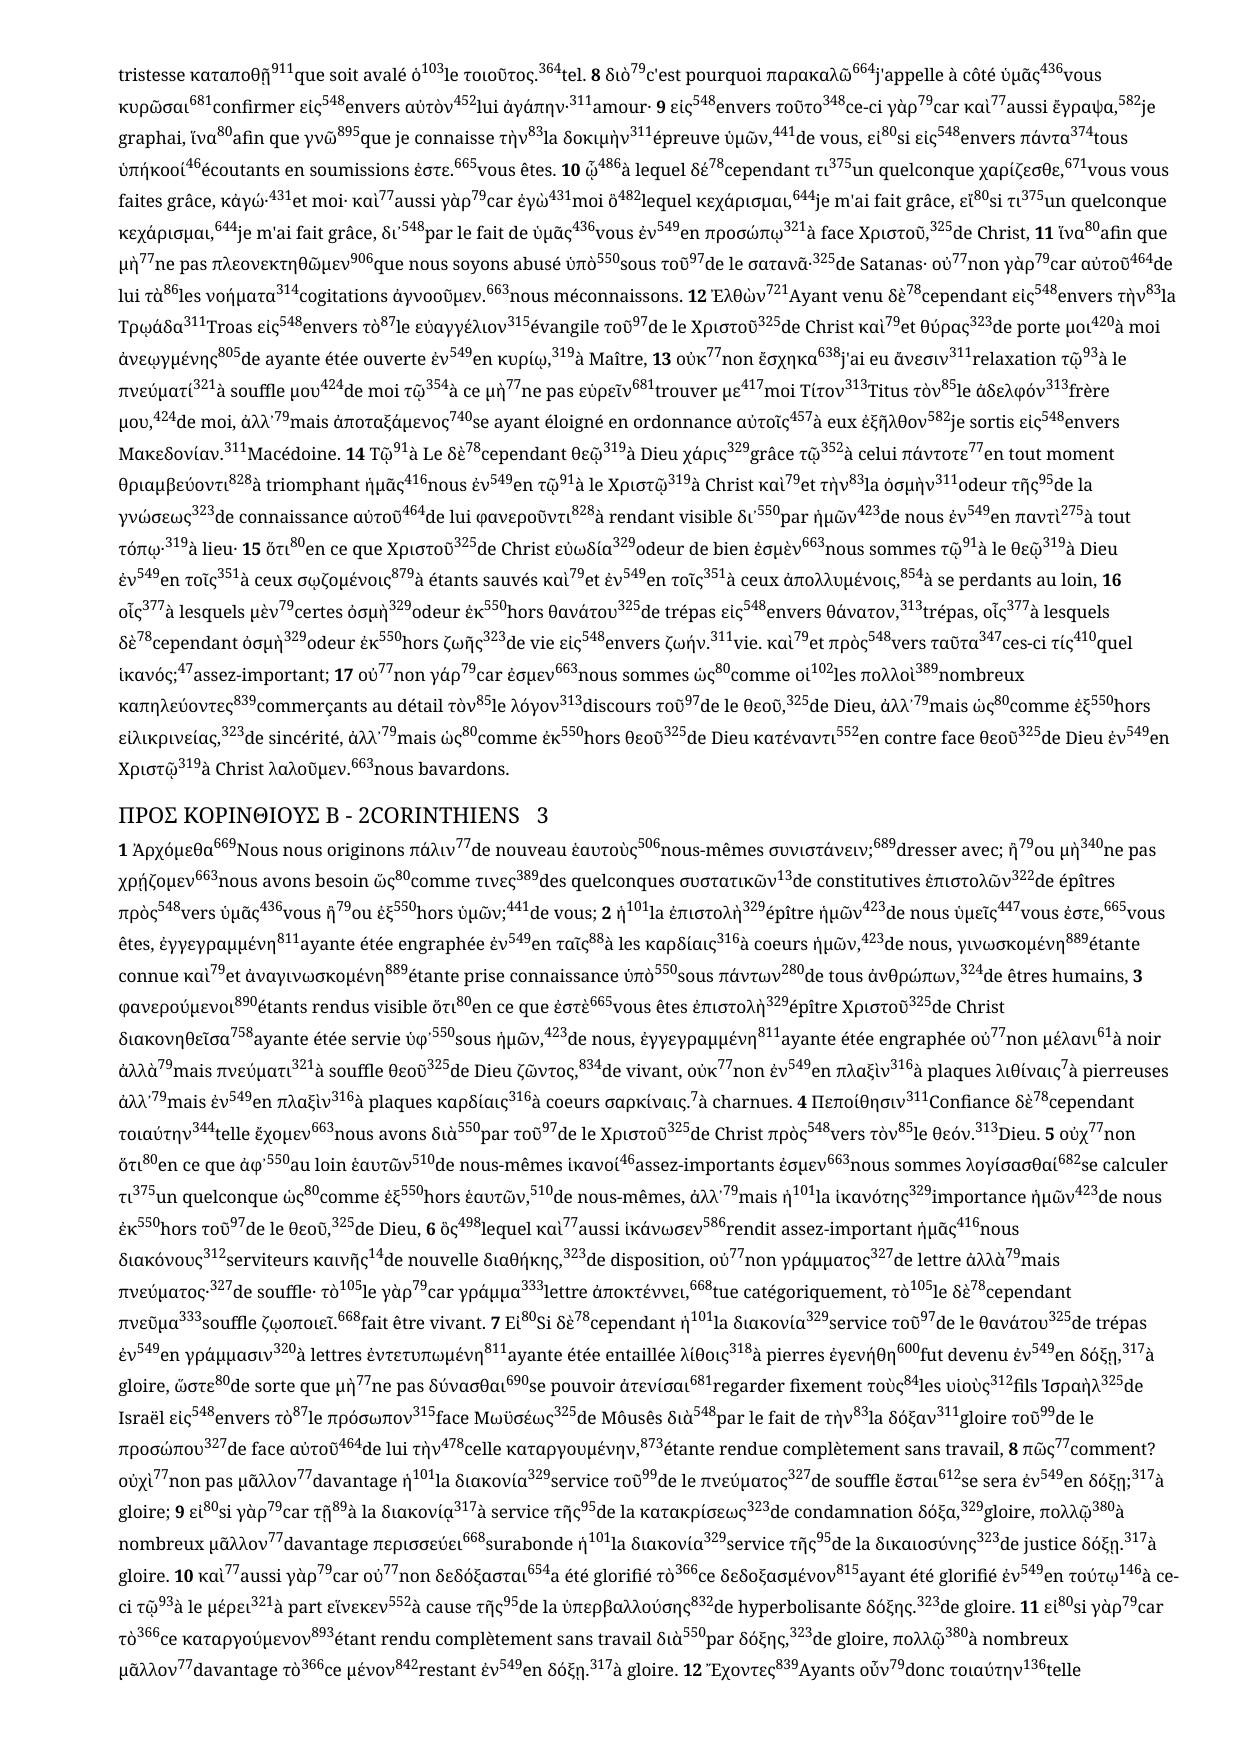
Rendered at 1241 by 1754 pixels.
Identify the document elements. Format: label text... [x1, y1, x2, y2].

text 1 Ἀρχόμεθα669Nous nous originons πάλιν77de nouveau ἑαυτοὺς506nous-mêmes συνιστάνειν;689dresser avec; ἢ79ou μὴ340ne pas χρῄζομεν663nous avons besoin ὥς80comme τινες389des quelconques συστατικῶν13de constitutives ἐπιστολῶν322de épîtres πρὸς548vers ὑμᾶς436vous ἢ79ou ἐξ550hors ὑμῶν;441de vous; 2 ἡ101la ἐπιστολὴ329épître ἡμῶν423de nous ὑμεῖς447vous ἐστε,665vous êtes, ἐγγεγραμμένη811ayante étée engraphée ἐν549en ταῖς88à les καρδίαις316à coeurs ἡμῶν,423de nous, γινωσκομένη889étante connue καὶ79et ἀναγινωσκομένη889étante prise connaissance ὑπὸ550sous πάντων280de tous ἀνθρώπων,324de êtres humains, 3 φανερούμενοι890étants rendus visible ὅτι80en ce que ἐστὲ665vous êtes ἐπιστολὴ329épître Χριστοῦ325de Christ διακονηθεῖσα758ayante étée servie ὑφ᾽550sous ἡμῶν,423de nous, ἐγγεγραμμένη811ayante étée engraphée οὐ77non μέλανι61à noir ἀλλὰ79mais πνεύματι321à souffle θεοῦ325de Dieu ζῶντος,834de vivant, οὐκ77non ἐν549en πλαξὶν316à plaques λιθίναις7à pierreuses ἀλλ᾽79mais ἐν549en πλαξὶν316à plaques καρδίαις316à coeurs σαρκίναις.7à charnues. 4 Πεποίθησιν311Confiance δὲ78cependant τοιαύτην344telle ἔχομεν663nous avons διὰ550par τοῦ97de le Χριστοῦ325de Christ πρὸς548vers τὸν85le θεόν.313Dieu. 5 οὐχ77non ὅτι80en ce que ἀφ᾽550au loin ἑαυτῶν510de nous-mêmes ἱκανοί46assez-importants ἐσμεν663nous sommes λογίσασθαί682se calculer τι375un quelconque ὡς80comme ἐξ550hors ἑαυτῶν,510de nous-mêmes, ἀλλ᾽79mais ἡ101la ἱκανότης329importance ἡμῶν423de nous ἐκ550hors τοῦ97de le θεοῦ,325de Dieu, 6 ὃς498lequel καὶ77aussi ἱκάνωσεν586rendit assez-important ἡμᾶς416nous διακόνους312serviteurs καινῆς14de nouvelle διαθήκης,323de disposition, οὐ77non γράμματος327de lettre ἀλλὰ79mais πνεύματος·327de souffle· τὸ105le γὰρ79car γράμμα333lettre ἀποκτέννει,668tue catégoriquement, τὸ105le δὲ78cependant πνεῦμα333souffle ζῳοποιεῖ.668fait être vivant. 7 Εἰ80Si δὲ78cependant ἡ101la διακονία329service τοῦ97de le θανάτου325de trépas ἐν549en γράμμασιν320à lettres ἐντετυπωμένη811ayante étée entaillée λίθοις318à pierres ἐγενήθη600fut devenu ἐν549en δόξῃ,317à gloire, ὥστε80de sorte que μὴ77ne pas δύνασθαι690se pouvoir ἀτενίσαι681regarder fixement τοὺς84les υἱοὺς312fils Ἰσραὴλ325de Israël εἰς548envers τὸ87le πρόσωπον315face Μωϋσέως325de Môusês διὰ548par le fait de τὴν83la δόξαν311gloire τοῦ99de le προσώπου327de face αὐτοῦ464de lui τὴν478celle καταργουμένην,873étante rendue complètement sans travail, 8 πῶς77comment? οὐχὶ77non pas μᾶλλον77davantage ἡ101la διακονία329service τοῦ99de le πνεύματος327de souffle ἔσται612se sera ἐν549en δόξῃ;317à gloire; 9 εἰ80si γὰρ79car τῇ89à la διακονίᾳ317à service τῆς95de la κατακρίσεως323de condamnation δόξα,329gloire, πολλῷ380à nombreux μᾶλλον77davantage περισσεύει668surabonde ἡ101la διακονία329service τῆς95de la δικαιοσύνης323de justice δόξῃ.317à gloire. 10 καὶ77aussi γὰρ79car οὐ77non δεδόξασται654a été glorifié τὸ366ce δεδοξασμένον815ayant été glorifié ἐν549en τούτῳ146à ce-ci τῷ93à le μέρει321à part εἵνεκεν552à cause τῆς95de la ὑπερβαλλούσης832de hyperbolisante δόξης.323de gloire. 11 εἰ80si γὰρ79car τὸ366ce καταργούμενον893étant rendu complètement sans travail διὰ550par δόξης,323de gloire, πολλῷ380à nombreux μᾶλλον77davantage τὸ366ce μένον842restant ἐν549en δόξῃ.317à gloire. 12 Ἔχοντες839Ayants οὖν79donc τοιαύτην136telle ἐλπίδα311espérance πολλῇ273à nombreuse παρρησίᾳ317à oralité franche χρώμεθα669nous nous utilisons 13 καὶ79et οὐ77non καθάπερ77tout comme Μωϋσῆς331Môusês ἐτίθει625posait κάλυμμα315voile ἐπὶ548sur τὸ87le πρόσωπον315face αὐτοῦ464de lui πρὸς548vers τὸ348ce μὴ77ne pas ἀτενίσαι681regarder fixement τοὺς84les υἱοὺς312fils Ἰσραὴλ325de Israël εἰς548envers τὸ87le τέλος315achèvement τοῦ360de ce καταργουμένου.887de étant rendu complètement sans travail. 14 ἀλλ᾽79mais ἐπωρώθη600fut rendu calleux τὰ104les νοήματα332cogitations αὐτῶν.463de eux. ἄχρι552jusqu'à l'extrémité γὰρ79car τῆς95de la σήμερον77aujourd'hui ἡμέρας323de journée τὸ105le αὐτὸ158même κάλυμμα333voile ἐπὶ549sur τῇ89à la ἀναγνώσει317à prise de connaissance τῆς95de la παλαιᾶς14de vieille διαθήκης323de disposition μένει,668reste, μὴ77ne pas ἀνακαλυπτόμενον893étant découvert de bas en haut ὅτι80en ce que ἐν549en Χριστῷ319à Christ καταργεῖται·680est rendu complètement sans travail· 15 ἀλλ᾽79mais ἕως551jusqu'à ce que σήμερον77aujourd'hui ἡνίκα80au moment où ἂν340le cas échéant ἀναγινώσκηται932que soit pris connaissance Μωϋσῆς,331Môusês, κάλυμμα333voile ἐπὶ548sur τὴν83la καρδίαν311coeur αὐτῶν463de eux κεῖται·674se couche· 16 ἡνίκα80au moment où δὲ78cependant ἐὰν340si le cas échéant ἐπιστρέψῃ899que retourne au-dessus πρὸς548vers κύριον,313Maître, περιαιρεῖται680est enlevé autour τὸ105le κάλυμμα.333voile. 17 ὁ103le δὲ78cependant κύριος331Maître τὸ105le πνεῦμά333souffle ἐστιν·668est· οὗ77où δὲ78cependant τὸ105le πνεῦμα333souffle κυρίου,325de Maître, ἐλευθερία.329liberté. 18 ἡμεῖς430nous δὲ78cependant πάντες389tous ἀνακεκαλυμμένῳ803à ayant été découvert de bas en haut προσώπῳ321à face τὴν83la δόξαν311gloire κυρίου325de Maître κατοπτριζόμενοι866se apparaissants contre τὴν83la αὐτὴν136même εἰκόνα311icône μεταμορφούμεθα675nous sommes métamorphosés ἀπὸ550au loin δόξης323de gloire εἰς548envers δόξαν311gloire καθάπερ77tout comme ἀπὸ550au loin κυρίου325de Maître πνεύματος.327de souffle. [118, 834, 1181, 1682]
text 1 Ἔκρινα582Je jugeai γὰρ79car ἐμαυτῷ509à moi-même τοῦτο348ce-ci τὸ348ce μὴ77ne pas πάλιν77de nouveau ἐν549en λύπῃ317à tristesse πρὸς548vers ὑμᾶς436vous ἐλθεῖν.681venir. 2 εἰ80si γὰρ79car ἐγὼ431moi λυπῶ664j'attriste ὑμᾶς,436vous, καὶ77aussi τίς410quel ὁ364celui εὐφραίνων840réjouissant με417moi εἰ551si μὴ77ne pas ὁ364celui λυπούμενος891étant attristé ἐξ550hors ἐμοῦ;424de moi; 3 καὶ79et ἔγραψα582je graphai τοῦτο140ce-ci αὐτό,348même, ἵνα80afin que μὴ77ne pas ἐλθὼν721ayant venu λύπην311tristesse σχῶ895que j'aie ἀφ᾽550au loin ὧν491de lesquels ἔδει625attachait de lien με417moi χαίρειν,689être de joie, πεποιθὼς783ayant persuadé ἐπὶ548sur πάντας372tous ὑμᾶς436vous ὅτι80en ce que ἡ101la ἐμὴ229mienne χαρὰ329joie πάντων383de tous ὑμῶν441de vous ἐστιν.668est. 4 ἐκ550hors γὰρ79car πολλῆς279de nombreuse θλίψεως323de oppression καὶ79et συνοχῆς323de cohésion καρδίας323de coeur ἔγραψα582je graphai ὑμῖν438à vous διὰ550par πολλῶν282de nombreux δακρύων,326de larmes, οὐχ77non ἵνα80afin que λυπηθῆτε908que vous soyez attristé ἀλλὰ79mais τὴν83la ἀγάπην311amour ἵνα80afin que γνῶτε896que vous connaissiez ἣν478laquelle ἔχω664j'ai περισσοτέρως77plus surabondamment εἰς548envers ὑμᾶς.436vous. 5 Εἰ80Si δέ78cependant τις390un quelconque λελύπηκεν,642a attristé, οὐκ77non ἐμὲ417moi λελύπηκεν,642a attristé, ἀλλ᾽79mais ἀπὸ550au loin μέρους,327de part, ἵνα80afin que μὴ77ne pas ἐπιβαρῶ,917que j'alourdisse sur, πάντας372tous ὑμᾶς.436vous. 6 ἱκανὸν49assez-important τῷ91à le τοιούτῳ352à tel ἡ101la ἐπιτιμία329survalorisation αὕτη154celle-ci ἡ496celle ὑπὸ550sous τῶν96de les πλειόνων,383de plus nombreusement, 7 ὥστε80de sorte que τοὐναντίον77au contraire μᾶλλον77davantage ὑμᾶς436vous χαρίσασθαι682se faire grâce καὶ79et παρακαλέσαι,681appeler à côté, μή80ne pas πως77en quelque manière τῇ89à la περισσοτέρᾳ8à plus surabondante λύπῃ317à tristesse καταποθῇ911que soit avalé ὁ103le τοιοῦτος.364tel. 8 διὸ79c'est pourquoi παρακαλῶ664j'appelle à côté ὑμᾶς436vous κυρῶσαι681confirmer εἰς548envers αὐτὸν452lui ἀγάπην·311amour· 9 εἰς548envers τοῦτο348ce-ci γὰρ79car καὶ77aussi ἔγραψα,582je graphai, ἵνα80afin que γνῶ895que je connaisse τὴν83la δοκιμὴν311épreuve ὑμῶν,441de vous, εἰ80si εἰς548envers πάντα374tous ὑπήκοοί46écoutants en soumissions ἐστε.665vous êtes. 10 ᾧ486à lequel δέ78cependant τι375un quelconque χαρίζεσθε,671vous vous faites grâce, κἀγώ·431et moi· καὶ77aussi γὰρ79car ἐγὼ431moi ὃ482lequel κεχάρισμαι,644je m'ai fait grâce, εἴ80si τι375un quelconque κεχάρισμαι,644je m'ai fait grâce, δι᾽548par le fait de ὑμᾶς436vous ἐν549en προσώπῳ321à face Χριστοῦ,325de Christ, 11 ἵνα80afin que μὴ77ne pas πλεονεκτηθῶμεν906que nous soyons abusé ὑπὸ550sous τοῦ97de le σατανᾶ·325de Satanas· οὐ77non γὰρ79car αὐτοῦ464de lui τὰ86les νοήματα314cogitations ἀγνοοῦμεν.663nous méconnaissons. 12 Ἐλθὼν721Ayant venu δὲ78cependant εἰς548envers τὴν83la Τρῳάδα311Troas εἰς548envers τὸ87le εὐαγγέλιον315évangile τοῦ97de le Χριστοῦ325de Christ καὶ79et θύρας323de porte μοι420à moi ἀνεῳγμένης805de ayante étée ouverte ἐν549en κυρίῳ,319à Maître, 13 οὐκ77non ἔσχηκα638j'ai eu ἄνεσιν311relaxation τῷ93à le πνεύματί321à souffle μου424de moi τῷ354à ce μὴ77ne pas εὑρεῖν681trouver με417moi Τίτον313Titus τὸν85le ἀδελφόν313frère μου,424de moi, ἀλλ᾽79mais ἀποταξάμενος740se ayant éloigné en ordonnance αὐτοῖς457à eux ἐξῆλθον582je sortis εἰς548envers Μακεδονίαν.311Macédoine. 14 Τῷ91à Le δὲ78cependant θεῷ319à Dieu χάρις329grâce τῷ352à celui πάντοτε77en tout moment θριαμβεύοντι828à triomphant ἡμᾶς416nous ἐν549en τῷ91à le Χριστῷ319à Christ καὶ79et τὴν83la ὀσμὴν311odeur τῆς95de la γνώσεως323de connaissance αὐτοῦ464de lui φανεροῦντι828à rendant visible δι᾽550par ἡμῶν423de nous ἐν549en παντὶ275à tout τόπῳ·319à lieu· 15 ὅτι80en ce que Χριστοῦ325de Christ εὐωδία329odeur de bien ἐσμὲν663nous sommes τῷ91à le θεῷ319à Dieu ἐν549en τοῖς351à ceux σῳζομένοις879à étants sauvés καὶ79et ἐν549en τοῖς351à ceux ἀπολλυμένοις,854à se perdants au loin, 16 οἷς377à lesquels μὲν79certes ὀσμὴ329odeur ἐκ550hors θανάτου325de trépas εἰς548envers θάνατον,313trépas, οἷς377à lesquels δὲ78cependant ὀσμὴ329odeur ἐκ550hors ζωῆς323de vie εἰς548envers ζωήν.311vie. καὶ79et πρὸς548vers ταῦτα347ces-ci τίς410quel ἱκανός;47assez-important; 17 οὐ77non γάρ79car ἐσμεν663nous sommes ὡς80comme οἱ102les πολλοὶ389nombreux καπηλεύοντες839commerçants au détail τὸν85le λόγον313discours τοῦ97de le θεοῦ,325de Dieu, ἀλλ᾽79mais ὡς80comme ἐξ550hors εἰλικρινείας,323de sincérité, ἀλλ᾽79mais ὡς80comme ἐκ550hors θεοῦ325de Dieu κατέναντι552en contre face θεοῦ325de Dieu ἐν549en Χριστῷ319à Christ λαλοῦμεν.663nous bavardons. [118, 59, 1181, 781]
text ΠΡΟΣ ΚΟΡΙΝΘΙΟΥΣ Β - 2CORINTHIENS 3 [118, 799, 1181, 829]
